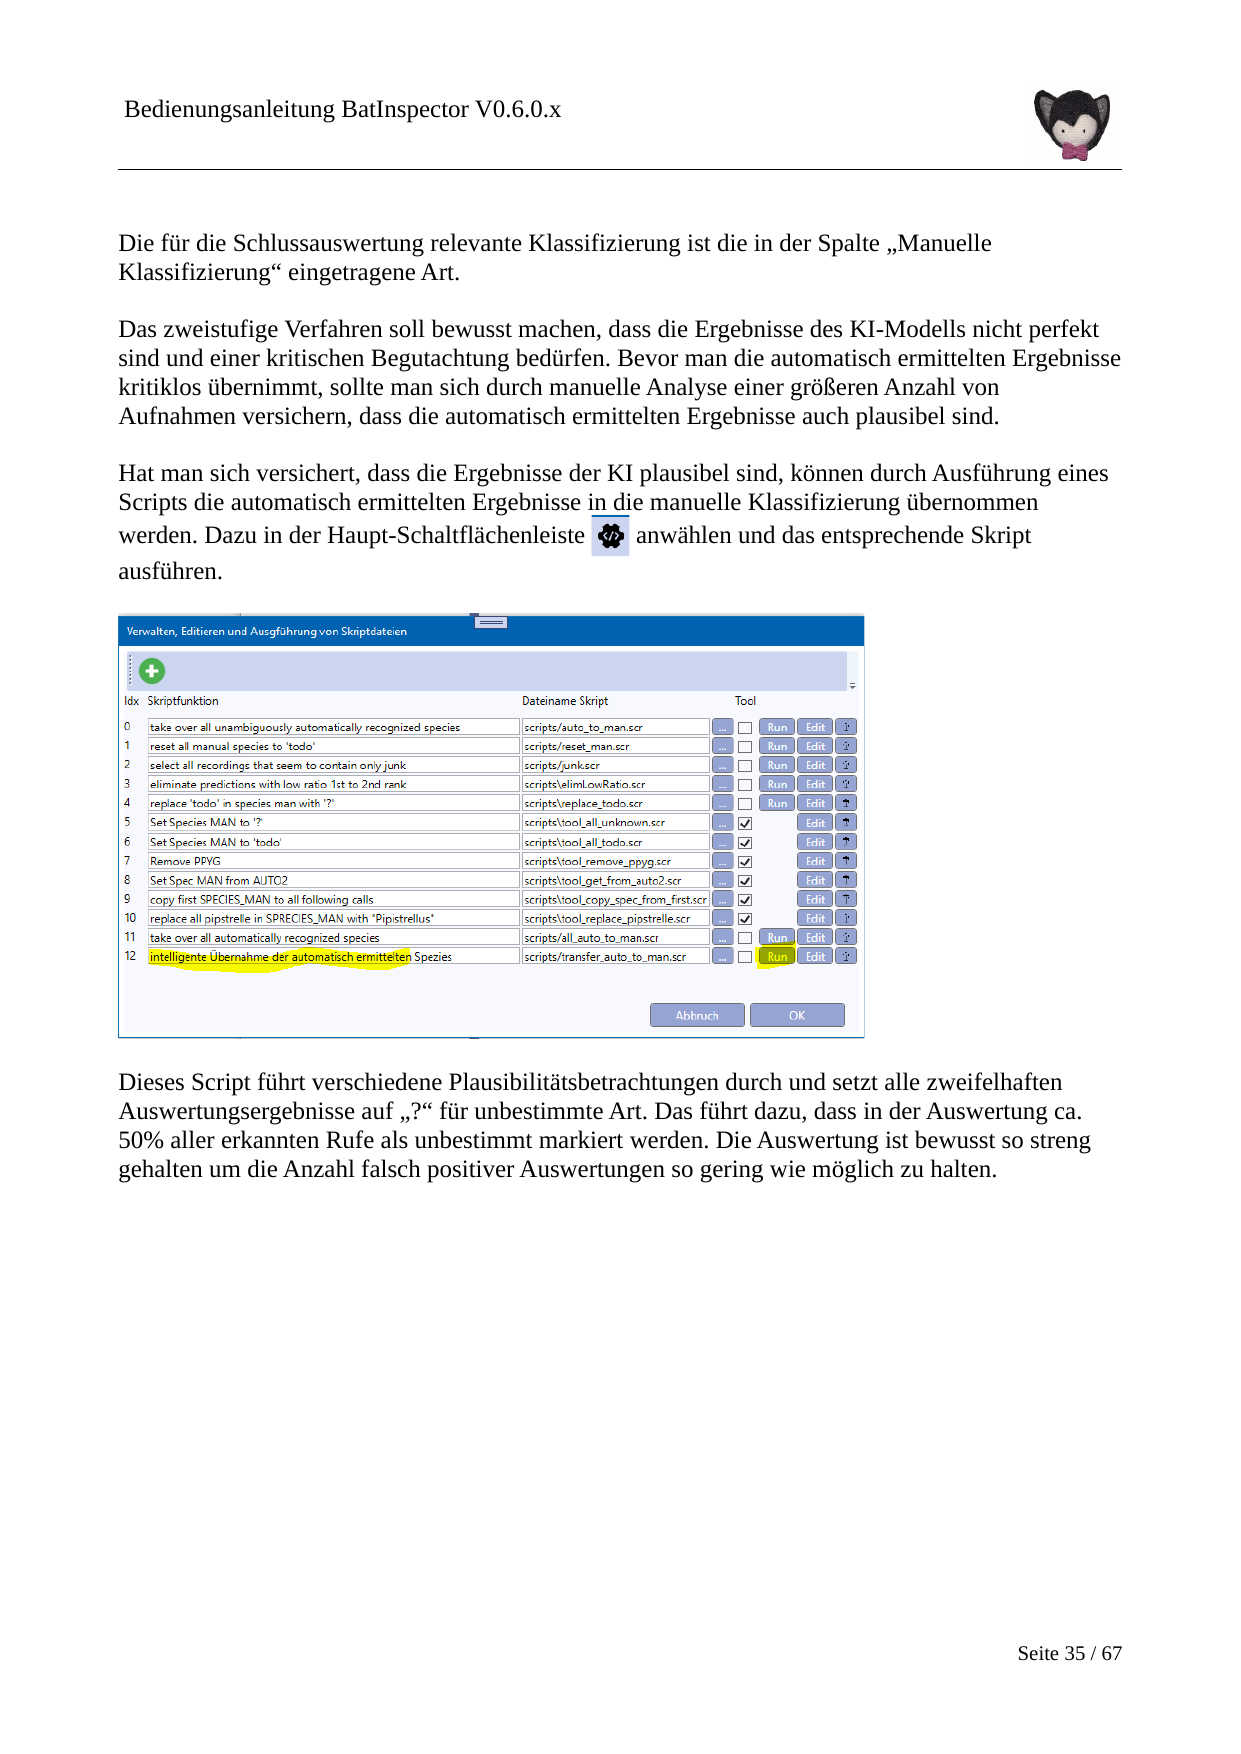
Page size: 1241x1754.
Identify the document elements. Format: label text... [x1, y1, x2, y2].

picture [591, 515, 630, 557]
picture [118, 613, 865, 1039]
text Dieses Script führt verschiedene Plausibilitätsbetrachtungen durch und setzt alle zweifelhaften Auswertungsergebnisse auf „?“ für unbestimmte Art. Das führt dazu, dass in der Auswertung ca. 50% aller erkannten Rufe als unbestimmt markiert werden. Die Auswertung ist bewusst so streng gehalten um die Anzahl falsch positiver Auswertungen so gering wie möglich zu halten. [118, 1067, 1122, 1182]
text Die für die Schlussauswertung relevante Klassifizierung ist die in der Spalte „Manuelle Klassifizierung“ eingetragene Art. [118, 228, 1122, 286]
picture [1030, 80, 1119, 169]
text Hat man sich versichert, dass die Ergebnisse der KI plausibel sind, können durch Ausführung eines Scripts die automatisch ermittelten Ergebnisse in die manuelle Klassifizierung übernommen werden. Dazu in der Haupt-Schaltflächenleiste anwählen und das entsprechende Skript ausführen. [118, 458, 1122, 585]
text Das zweistufige Verfahren soll bewusst machen, dass die Ergebnisse des KI-Modells nicht perfekt sind und einer kritischen Begutachtung bedürfen. Bevor man die automatisch ermittelten Ergebnisse kritiklos übernimmt, sollte man sich durch manuelle Analyse einer größeren Anzahl von Aufnahmen versichern, dass die automatisch ermittelten Ergebnisse auch plausibel sind. [118, 314, 1122, 429]
